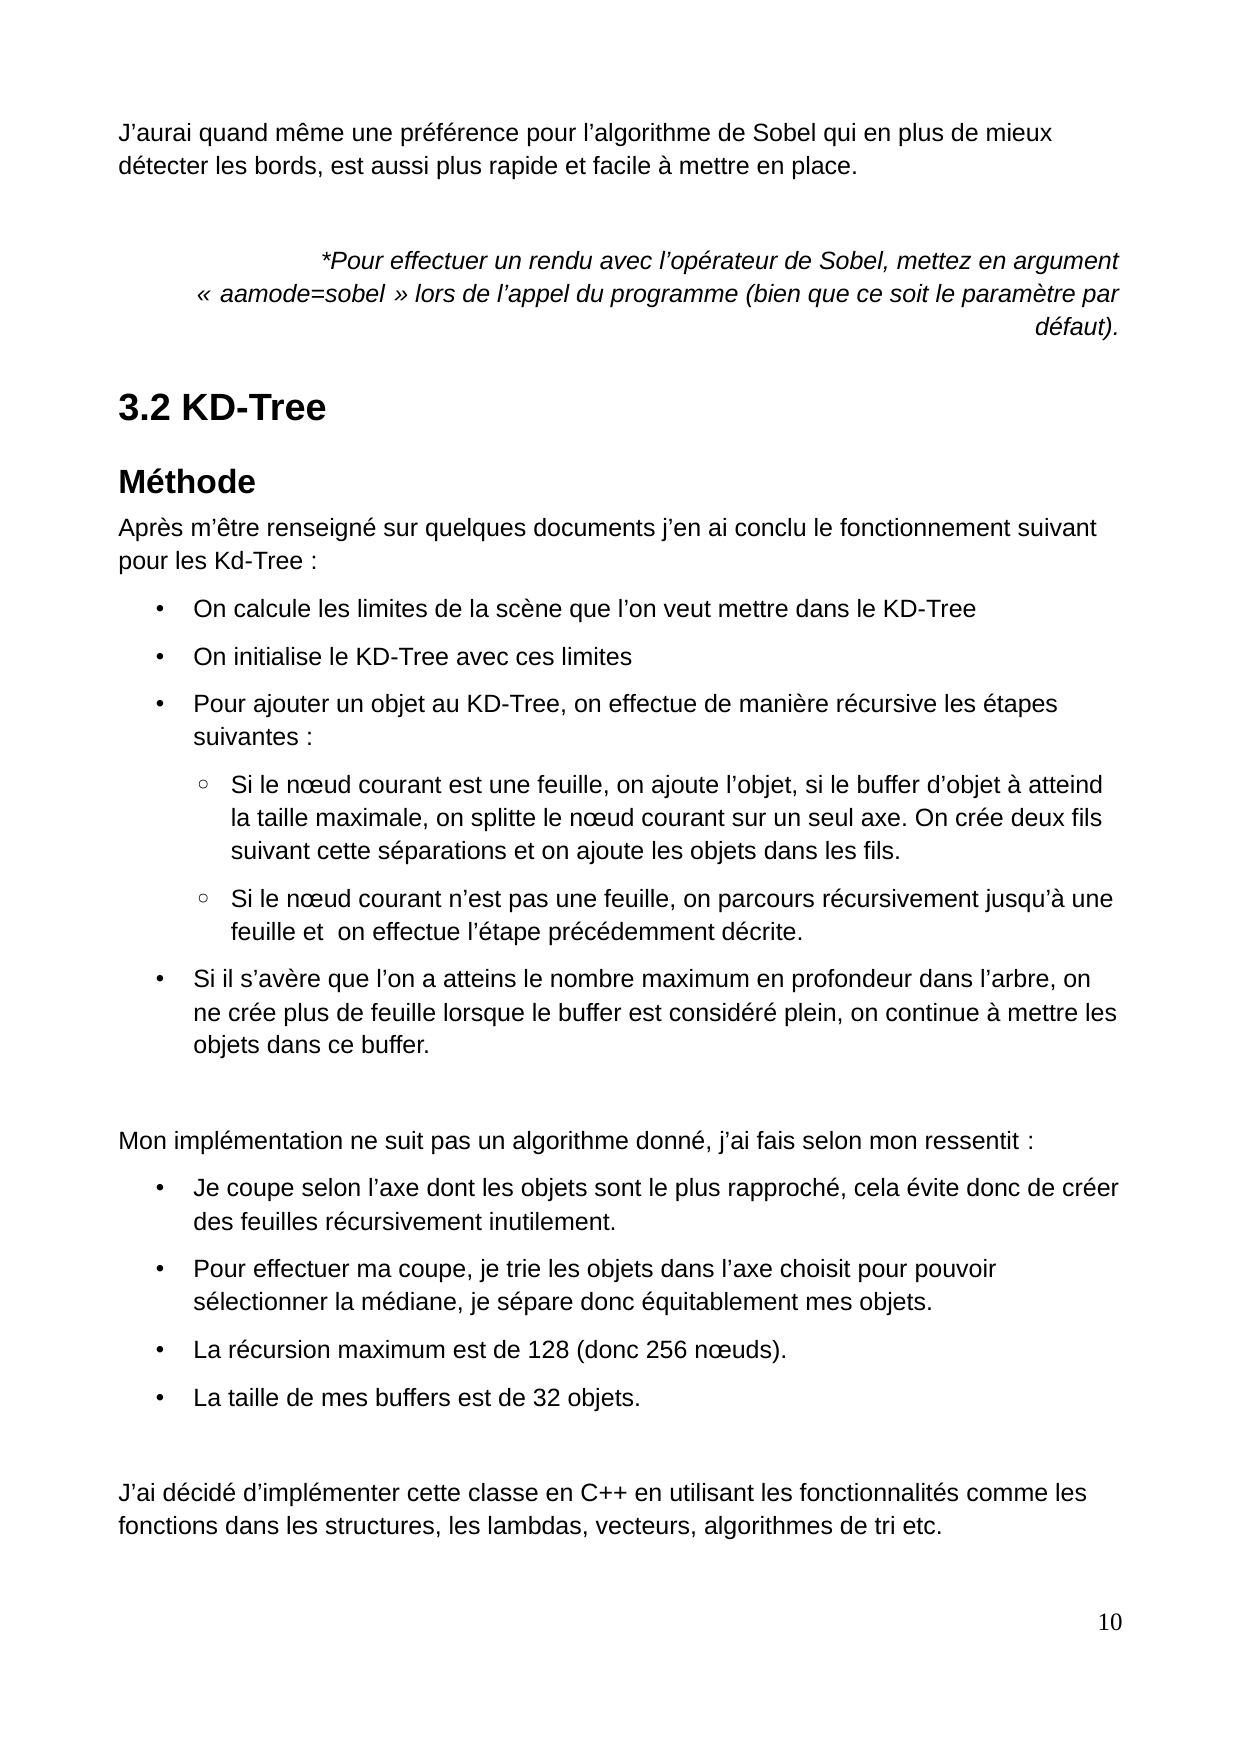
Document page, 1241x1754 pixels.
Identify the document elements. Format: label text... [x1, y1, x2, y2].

list Si le nœud courant n’est pas une feuille, on parcours récursivement jusqu’à une feuille et on effectue l’étape précédemment décrite. [193, 884, 1122, 946]
list La récursion maximum est de 128 (donc 256 nœuds). [156, 1335, 1122, 1364]
subtitle Méthode [118, 462, 1122, 501]
list La taille de mes buffers est de 32 objets. [156, 1382, 1122, 1411]
text Après m’être renseigné sur quelques documents j’en ai conclu le fonctionnement suivant pour les Kd-Tree : [118, 513, 1122, 575]
list Pour ajouter un objet au KD-Tree, on effectue de manière récursive les étapes suivantes : [156, 689, 1122, 751]
text J’ai décidé d’implémenter cette classe en C++ en utilisant les fonctionnalités comme les fonctions dans les structures, les lambdas, vecteurs, algorithmes de tri etc. [118, 1478, 1122, 1539]
text Mon implémentation ne suit pas un algorithme donné, j’ai fais selon mon ressentit : [118, 1126, 1122, 1154]
list Si le nœud courant est une feuille, on ajoute l’objet, si le buffer d’objet à atteind la taille maximale, on splitte le nœud courant sur un seul axe. On crée deux fils suivant cette séparations et on ajoute les objets dans les fils. [193, 770, 1122, 865]
subtitle 3.2 KD-Tree [118, 385, 1122, 429]
text J’aurai quand même une préférence pour l’algorithme de Sobel qui en plus de mieux détecter les bords, est aussi plus rapide et facile à mettre en place. [118, 118, 1122, 180]
list Si il s’avère que l’on a atteins le nombre maximum en profondeur dans l’arbre, on ne crée plus de feuille lorsque le buffer est considéré plein, on continue à mettre les objets dans ce buffer. [156, 964, 1122, 1059]
list Pour effectuer ma coupe, je trie les objets dans l’axe choisit pour pouvoir sélectionner la médiane, je sépare donc équitablement mes objets. [156, 1254, 1122, 1316]
text *Pour effectuer un rendu avec l’opérateur de Sobel, mettez en argument « aamode=sobel » lors de l’appel du programme (bien que ce soit le paramètre par défaut). [118, 246, 1122, 341]
list On initialise le KD-Tree avec ces limites [156, 641, 1122, 670]
list Je coupe selon l’axe dont les objets sont le plus rapproché, cela évite donc de créer des feuilles récursivement inutilement. [156, 1173, 1122, 1235]
list On calcule les limites de la scène que l’on veut mettre dans le KD-Tree [156, 594, 1122, 623]
